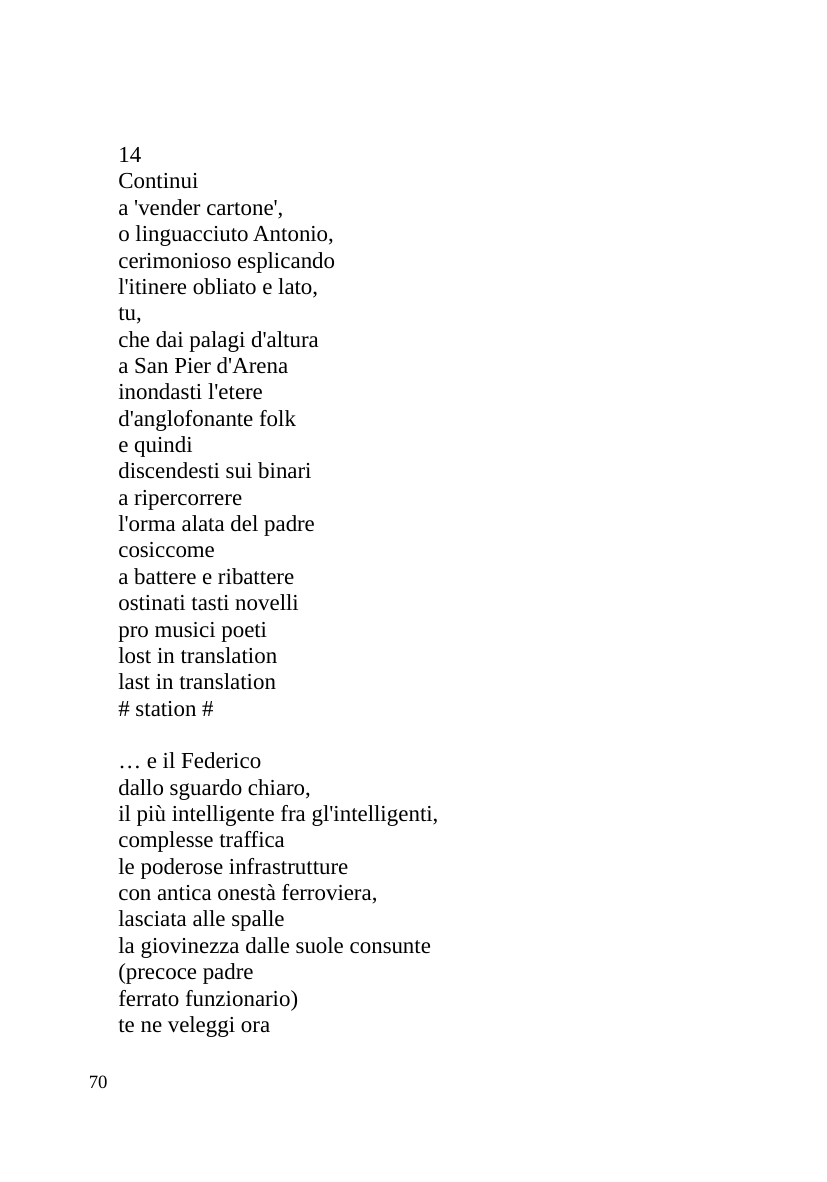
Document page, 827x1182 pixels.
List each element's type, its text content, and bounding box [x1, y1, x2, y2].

text cosiccome [88, 537, 738, 563]
text lasciata alle spalle [88, 906, 738, 932]
text lost in translation [88, 642, 738, 668]
text a ripercorrere [88, 484, 738, 510]
text le poderose infrastrutture [88, 853, 738, 879]
text il più intelligente fra gl'intelligenti, [88, 800, 738, 826]
text la giovinezza dalle suole consunte [88, 932, 738, 958]
text o linguacciuto Antonio, [88, 220, 738, 247]
text dallo sguardo chiaro, [88, 774, 738, 800]
text a 'vender cartone', [88, 194, 738, 220]
text … e il Federico [88, 747, 738, 774]
text tu, [88, 299, 738, 326]
text che dai palagi d'altura [88, 326, 738, 352]
text con antica onestà ferroviera, [88, 879, 738, 906]
text pro musici poeti [88, 616, 738, 642]
text Continui [88, 168, 738, 194]
text a San Pier d'Arena [88, 352, 738, 378]
text (precoce padre [88, 958, 738, 984]
text ostinati tasti novelli [88, 589, 738, 616]
text 14 [88, 141, 738, 168]
text discendesti sui binari [88, 457, 738, 484]
text last in translation [88, 668, 738, 695]
text d'anglofonante folk [88, 405, 738, 431]
text # station # [88, 695, 738, 721]
text complesse traffica [88, 826, 738, 853]
text l'itinere obliato e lato, [88, 273, 738, 299]
text l'orma alata del padre [88, 510, 738, 537]
text a battere e ribattere [88, 563, 738, 589]
text te ne veleggi ora [88, 1011, 738, 1037]
text e quindi [88, 431, 738, 457]
text inondasti l'etere [88, 378, 738, 405]
text cerimonioso esplicando [88, 247, 738, 273]
text ferrato funzionario) [88, 984, 738, 1011]
